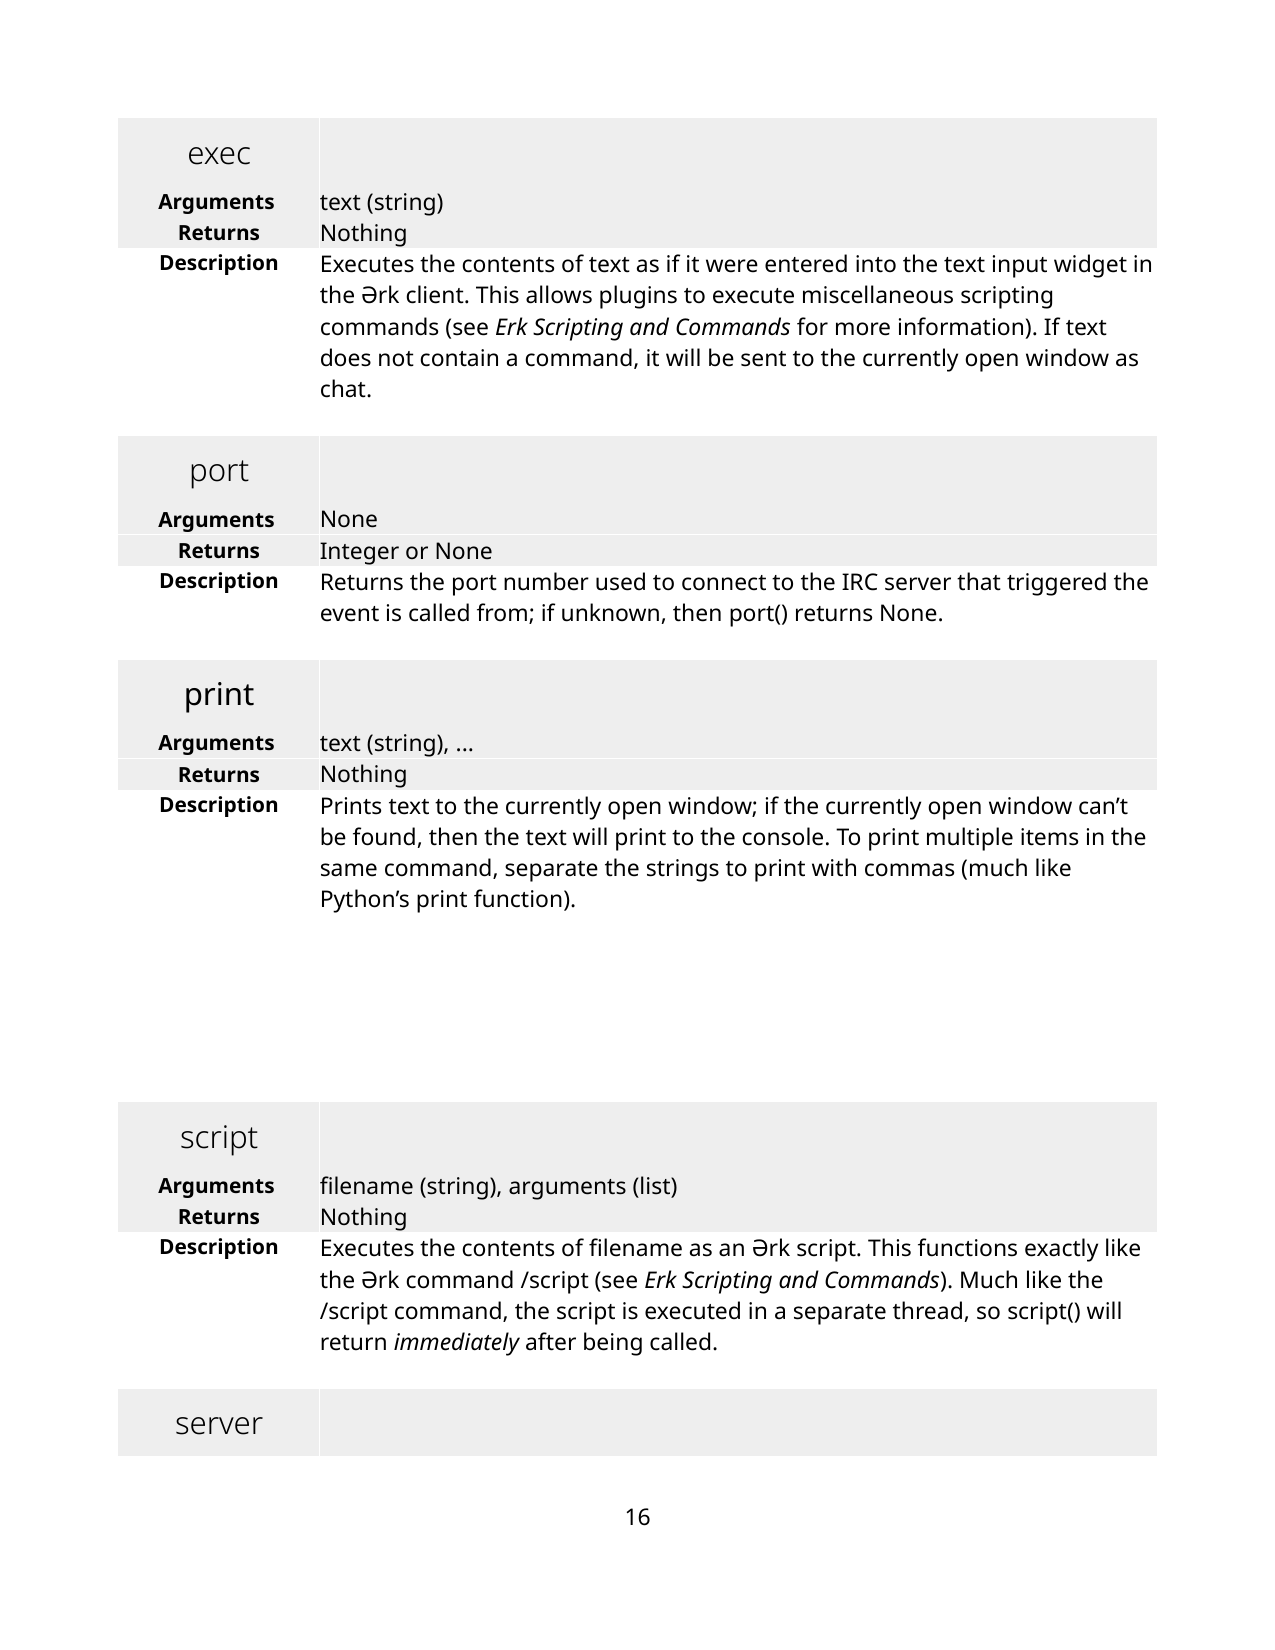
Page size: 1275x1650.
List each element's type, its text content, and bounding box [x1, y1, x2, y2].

table_cell Arguments [118, 1170, 319, 1201]
table_header server [118, 1389, 319, 1456]
table_header [320, 660, 1157, 727]
table_cell Arguments [118, 186, 319, 217]
table_header [320, 436, 1157, 503]
table_cell Nothing [320, 1201, 1157, 1232]
table_cell Nothing [320, 217, 1157, 248]
table_cell Arguments [118, 503, 319, 534]
table_cell text (string), ... [320, 727, 1157, 758]
table_header [320, 1102, 1157, 1170]
table_cell Description [118, 1232, 319, 1357]
table_cell Description [118, 790, 319, 915]
table_cell Description [118, 566, 319, 628]
table_cell Returns [118, 1201, 319, 1232]
table_cell Description [118, 248, 319, 404]
table_cell None [320, 503, 1157, 534]
table_cell text (string) [320, 186, 1157, 217]
table_cell Returns the port number used to connect to the IRC server that triggered the event is called from; if unknown, then port() returns None. [320, 566, 1157, 628]
table_cell Integer or None [320, 535, 1157, 566]
table_header print [118, 660, 319, 727]
table_header port [118, 436, 319, 503]
table_cell Returns [118, 535, 319, 566]
table_cell Returns [118, 759, 319, 790]
table_cell Arguments [118, 727, 319, 758]
table_header script [118, 1102, 319, 1170]
table_cell Executes the contents of filename as an Ərk script. This functions exactly like the Ərk command /script (see Erk Scripting and Commands). Much like the /script command, the script is executed in a separate thread, so script() will return immediately after being called. [320, 1232, 1157, 1357]
table_header [320, 118, 1157, 186]
table_cell filename (string), arguments (list) [320, 1170, 1157, 1201]
table_cell Prints text to the currently open window; if the currently open window can’t be found, then the text will print to the console. To print multiple items in the same command, separate the strings to print with commas (much like Python’s print function). [320, 790, 1157, 915]
table_cell Nothing [320, 759, 1157, 790]
table_cell Executes the contents of text as if it were entered into the text input widget in the Ərk client. This allows plugins to execute miscellaneous scripting commands (see Erk Scripting and Commands for more information). If text does not contain a command, it will be sent to the currently open window as chat. [320, 248, 1157, 404]
table_header exec [118, 118, 319, 186]
table_cell Returns [118, 217, 319, 248]
table_header [320, 1389, 1157, 1456]
